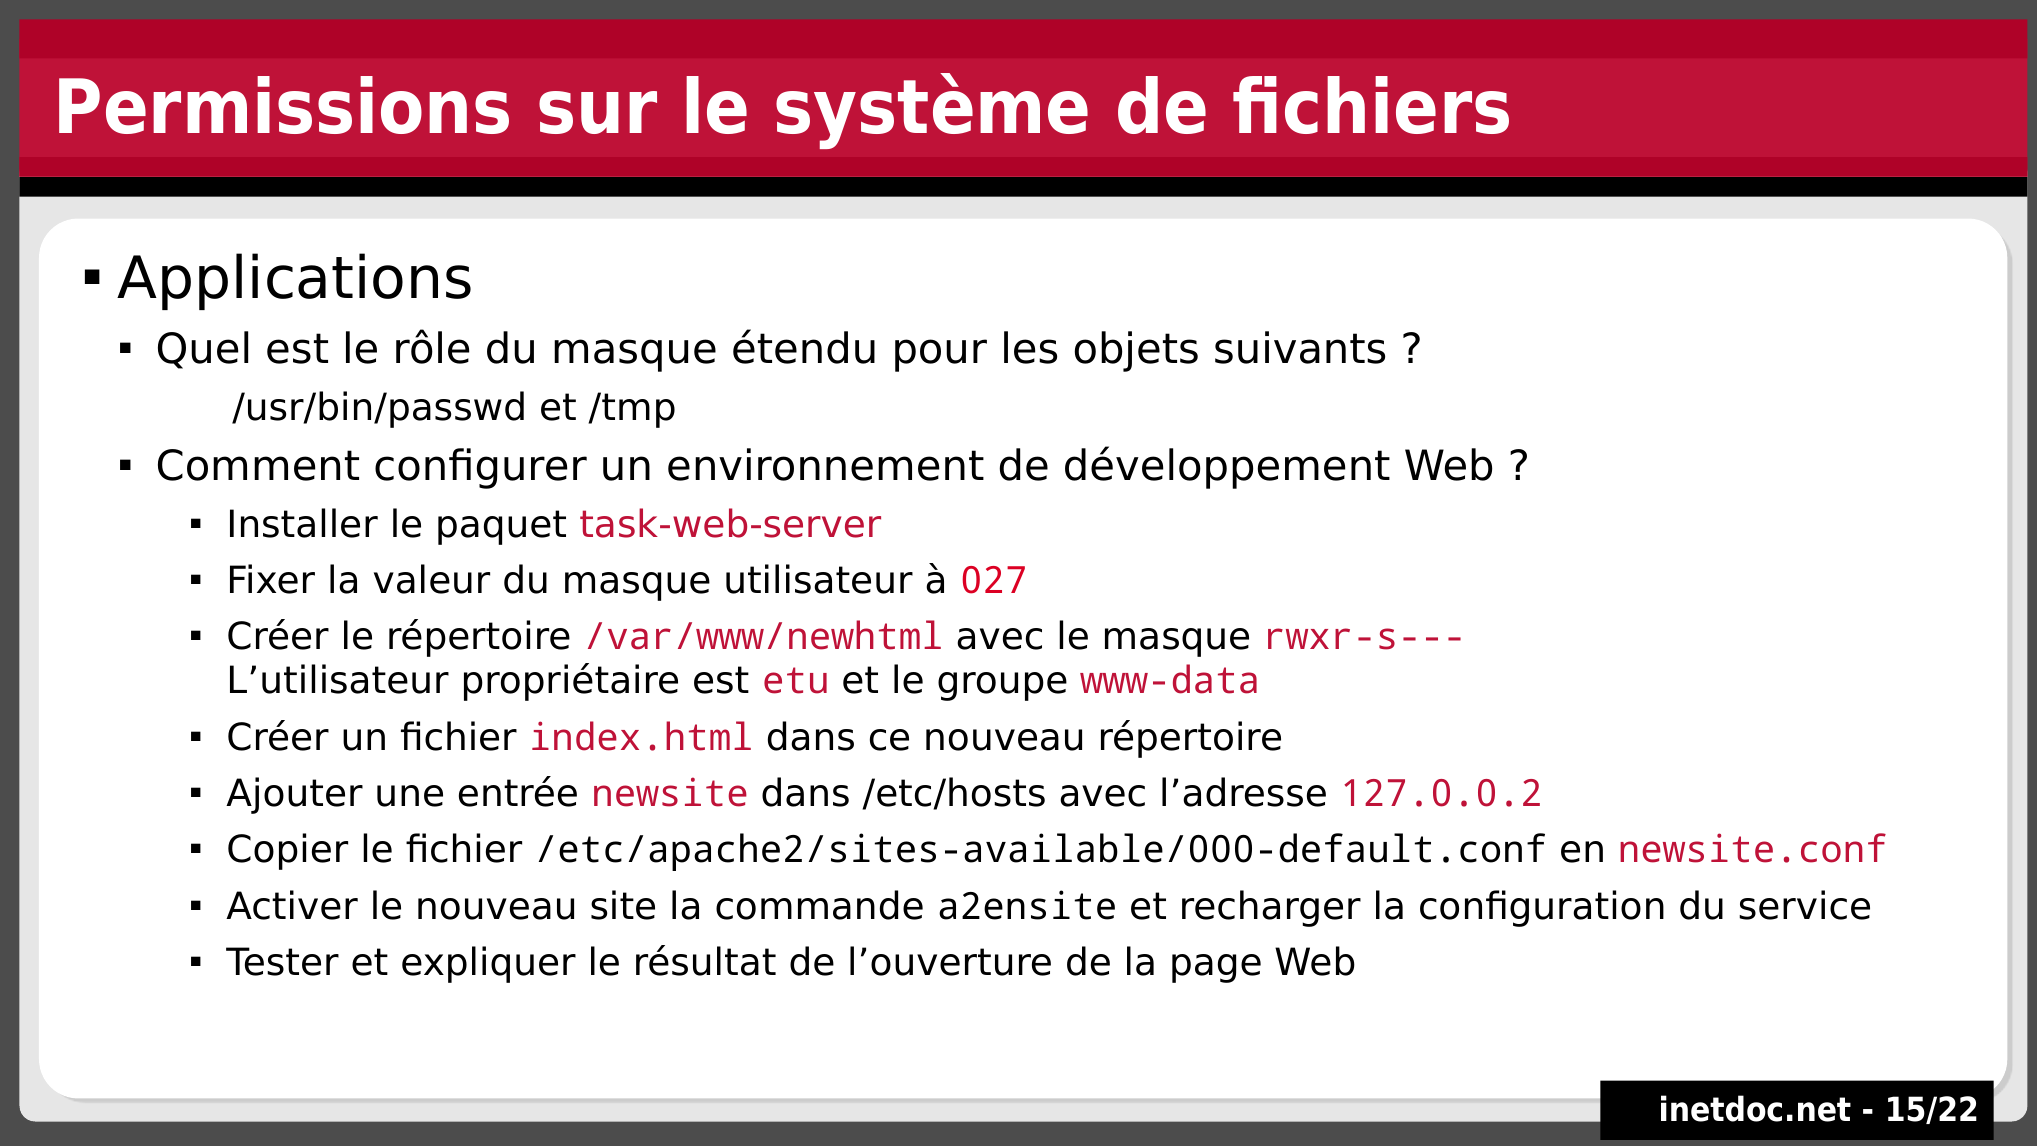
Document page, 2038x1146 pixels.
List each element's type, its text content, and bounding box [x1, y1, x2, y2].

text_box inetdoc.net - <numéro>/22 [1600, 1080, 1994, 1140]
text_box [19, 157, 2028, 1122]
text_box Permissions sur le système de fichiers [19, 59, 2028, 157]
text_box Applications Quel est le rôle du masque étendu pour les objets suivants ? /usr/bin/passwd et /tmp Comment configurer un environnement de développement Web ? Installer le paquet task-web-server Fixer la valeur du masque utilisateur à 027 Créer le répertoire /var/www/newhtml avec le masque rwxr-s--- L’utilisateur propriétaire est etu et le groupe www-data Créer un fichier index.html dans ce nouveau répertoire Ajouter une entrée newsite dans /etc/hosts avec l’adresse 127.0.0.2 Copier le fichier /etc/apache2/sites-available/000-default.conf en newsite.conf Activer le nouveau site la commande a2ensite et recharger la configuration du service Tester et expliquer le résultat de l’ouverture de la page Web [38, 218, 2008, 1099]
text_box [19, 19, 2028, 59]
